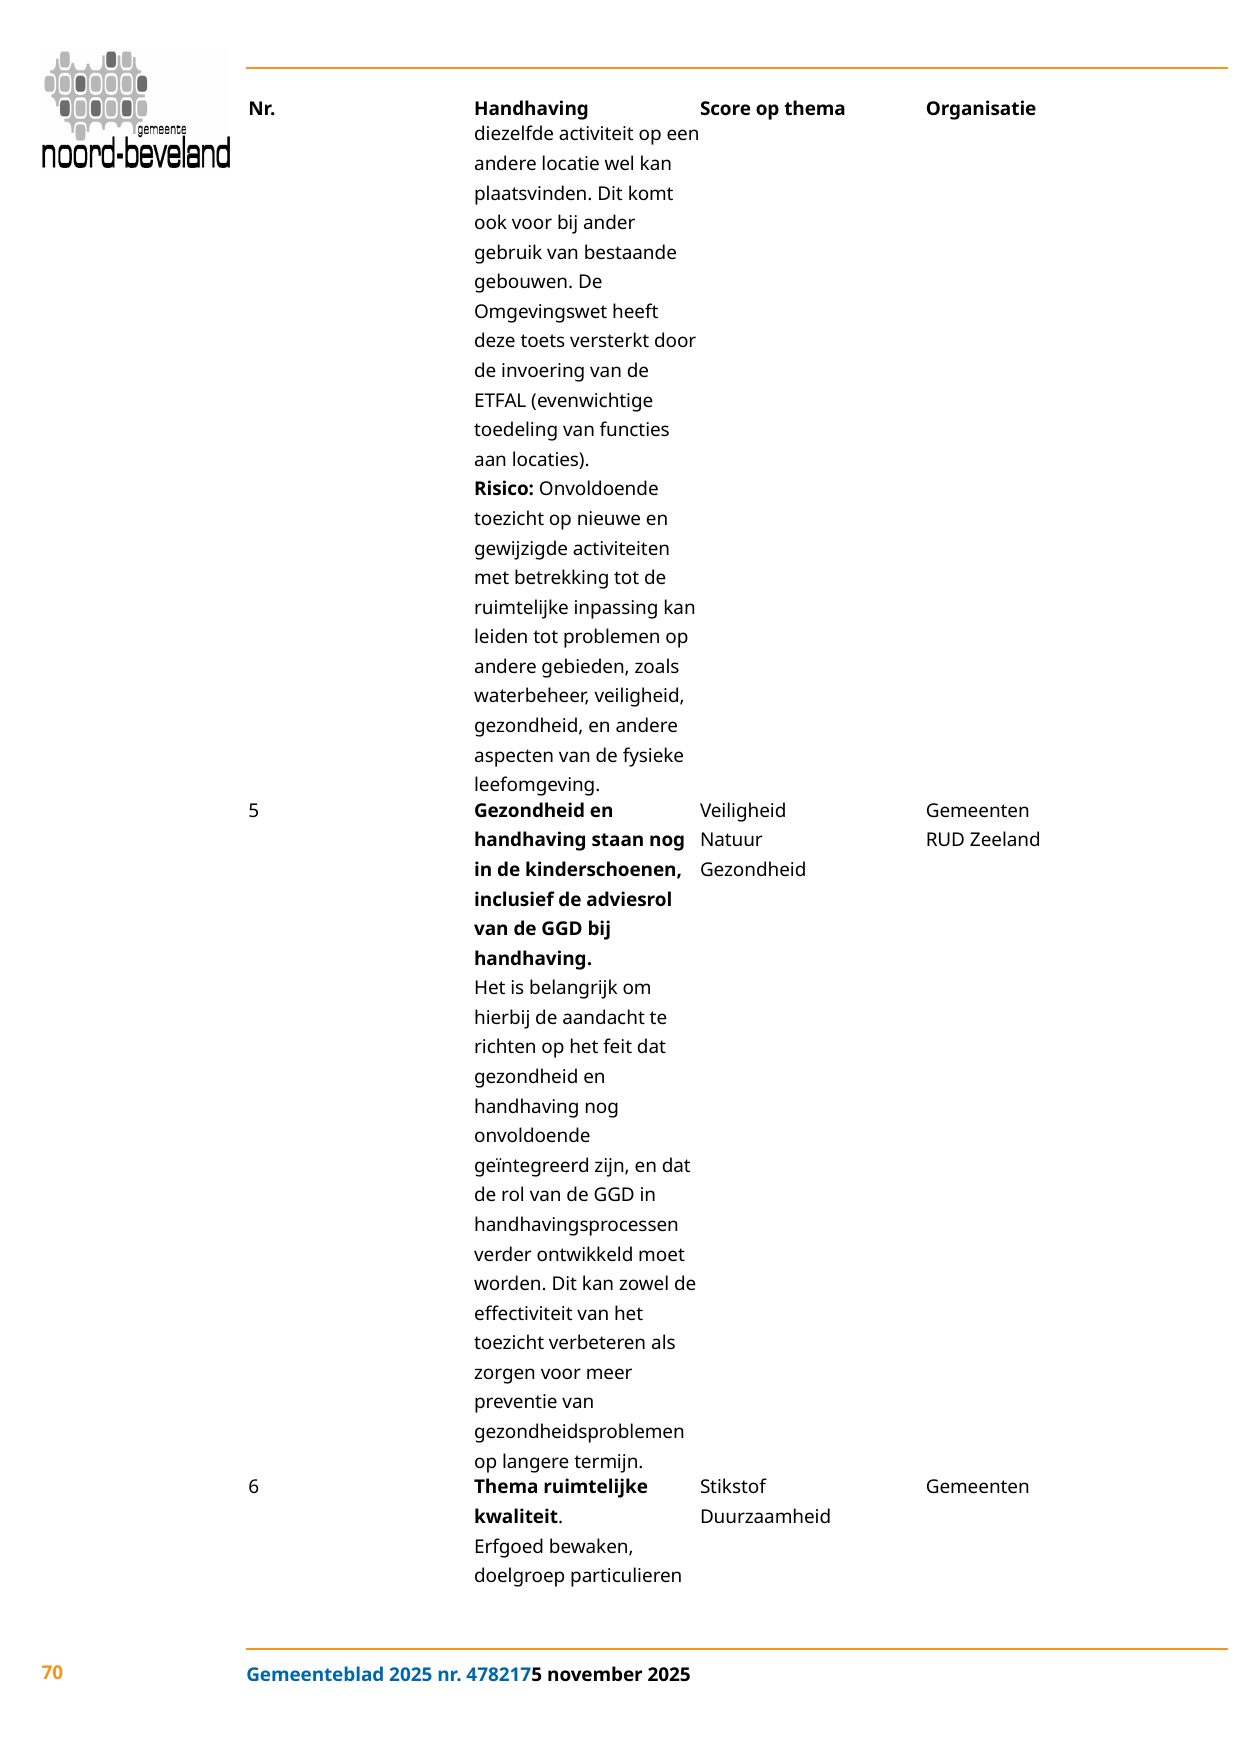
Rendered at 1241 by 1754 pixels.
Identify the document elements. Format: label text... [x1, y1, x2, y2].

table_cell Gemeenten [926, 1474, 1152, 1588]
table_header Score op thema [700, 95, 926, 121]
table_cell Thema ruimtelijke kwaliteit. Erfgoed bewaken, doelgroep particulieren [474, 1474, 700, 1588]
table_cell 6 [248, 1474, 474, 1588]
table_cell diezelfde activiteit op een andere locatie wel kan plaatsvinden. Dit komt ook voor bij ander gebruik van bestaande gebouwen. De Omgevingswet heeft deze toets versterkt door de invoering van de ETFAL (evenwichtige toedeling van functies aan locaties). Risico: Onvoldoende toezicht op nieuwe en gewijzigde activiteiten met betrekking tot de ruimtelijke inpassing kan leiden tot problemen op andere gebieden, zoals waterbeheer, veiligheid, gezondheid, en andere aspecten van de fysieke leefomgeving. [474, 121, 700, 797]
table_cell [926, 121, 1152, 797]
table_cell 5 [248, 797, 474, 1474]
table_cell [248, 121, 474, 797]
table_header Organisatie [926, 95, 1152, 121]
table_cell Gezondheid en handhaving staan nog in de kinderschoenen, inclusief de adviesrol van de GGD bij handhaving. Het is belangrijk om hierbij de aandacht te richten op het feit dat gezondheid en handhaving nog onvoldoende geïntegreerd zijn, en dat de rol van de GGD in handhavingsprocessen verder ontwikkeld moet worden. Dit kan zowel de effectiviteit van het toezicht verbeteren als zorgen voor meer preventie van gezondheidsproblemen op langere termijn. [474, 797, 700, 1474]
table_cell Veiligheid Natuur Gezondheid [700, 797, 926, 1474]
table_header Nr. [248, 95, 474, 121]
table_header Handhaving [474, 95, 700, 121]
table_cell [700, 121, 926, 797]
picture [41, 47, 231, 172]
table_cell Stikstof Duurzaamheid [700, 1474, 926, 1588]
table_cell Gemeenten RUD Zeeland [926, 797, 1152, 1474]
